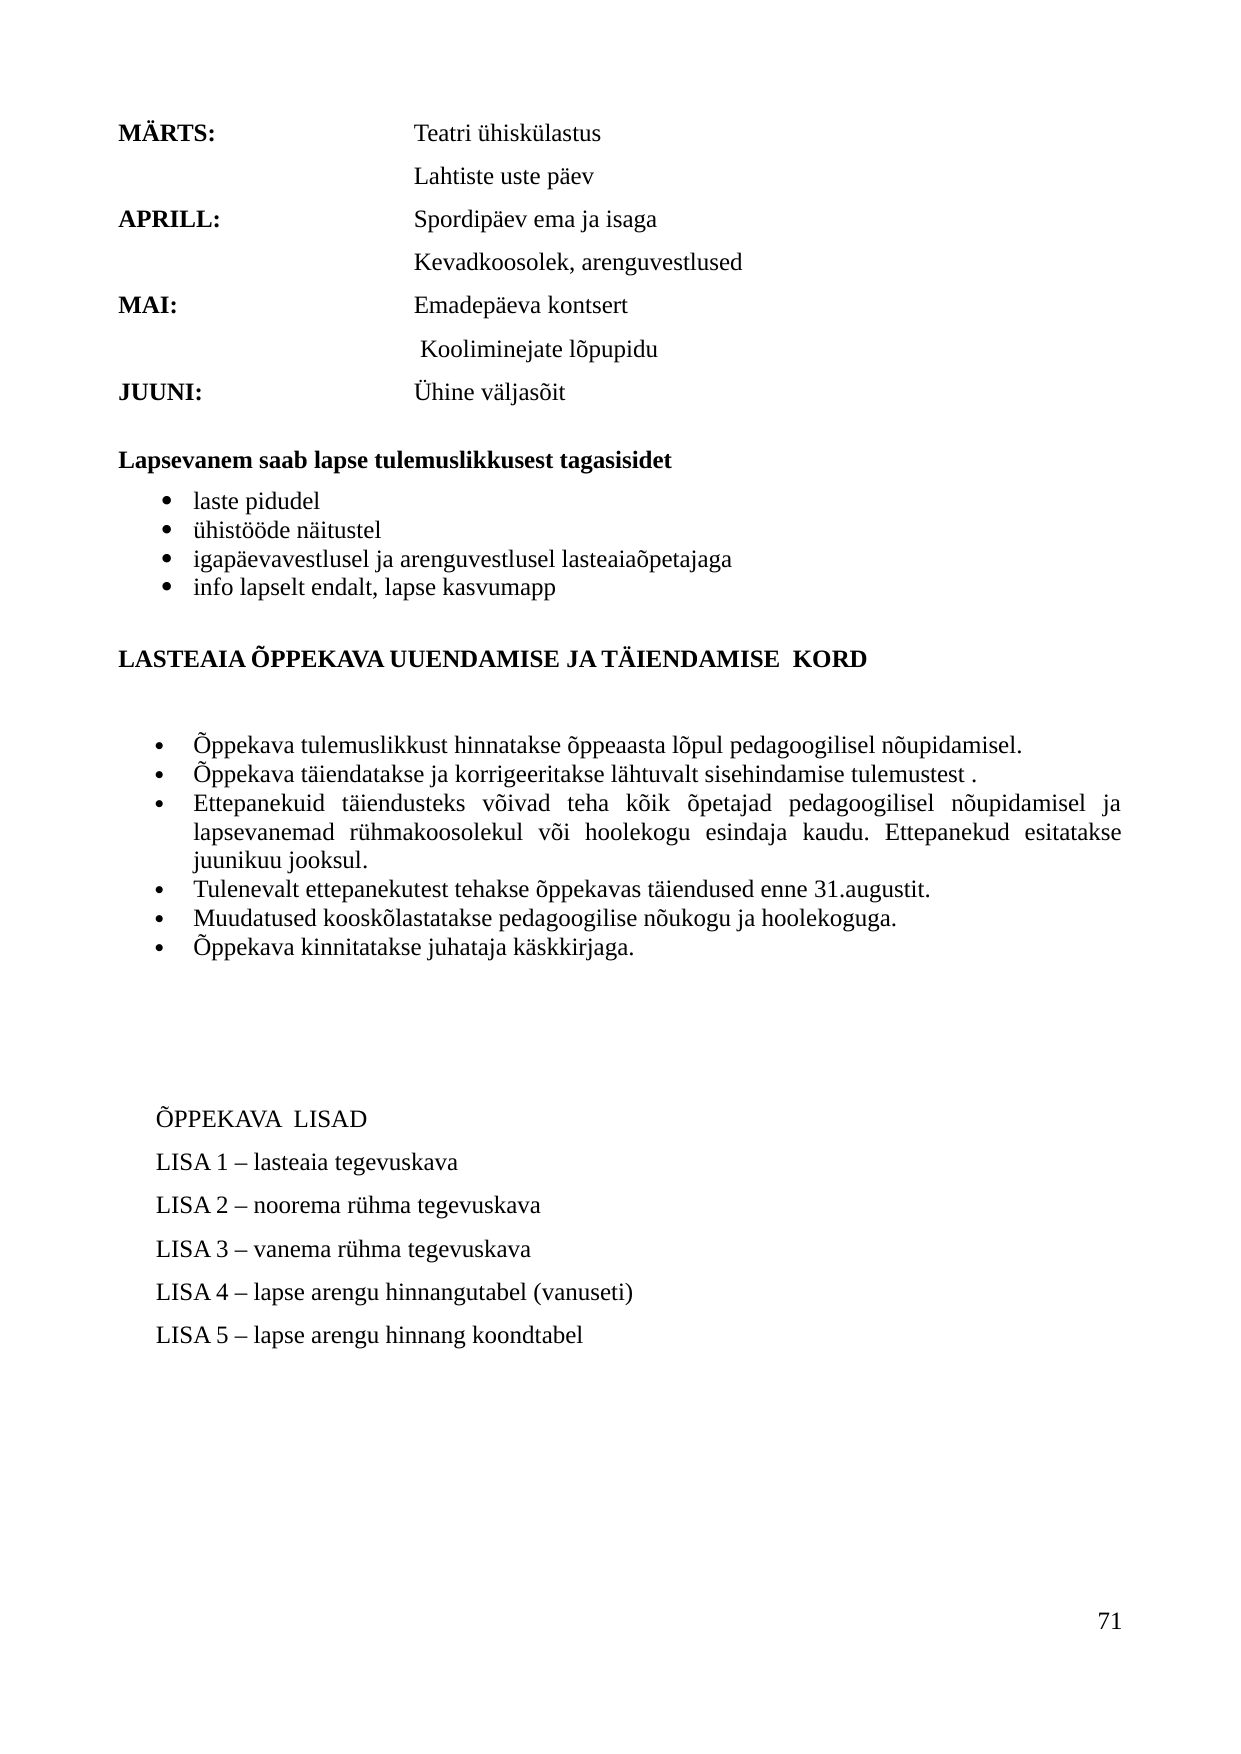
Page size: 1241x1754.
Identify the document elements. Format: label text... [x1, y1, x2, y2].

list Õppekava tulemuslikkust hinnatakse õppeaasta lõpul pedagoogilisel nõupidamisel. [156, 731, 1122, 759]
text LISA 3 – vanema rühma tegevuskava [156, 1234, 1122, 1262]
text MAI: Emadepäeva kontsert [118, 291, 1122, 319]
list Õppekava täiendatakse ja korrigeeritakse lähtuvalt sisehindamise tulemustest . [156, 759, 1122, 788]
list Ettepanekuid täiendusteks võivad teha kõik õpetajad pedagoogilisel nõupidamisel ja lapsevanemad rühmakoosolekul või hoolekogu esindaja kaudu. Ettepanekud esitatakse juunikuu jooksul. [156, 788, 1122, 874]
text Kevadkoosolek, arenguvestlused [118, 247, 1122, 276]
list info lapselt endalt, lapse kasvumapp [162, 572, 1122, 601]
list Tulenevalt ettepanekutest tehakse õppekavas täiendused enne 31.augustit. [156, 874, 1122, 903]
text LISA 1 – lasteaia tegevuskava [156, 1147, 1122, 1176]
text ÕPPEKAVA LISAD [156, 1104, 1122, 1133]
text LISA 4 – lapse arengu hinnangutabel (vanuseti) [156, 1277, 1122, 1306]
list Muudatused kooskõlastatakse pedagoogilise nõukogu ja hoolekoguga. [156, 903, 1122, 932]
text LISA 2 – noorema rühma tegevuskava [156, 1191, 1122, 1219]
text JUUNI: Ühine väljasõit [118, 377, 1122, 406]
list igapäevavestlusel ja arenguvestlusel lasteaiaõpetajaga [162, 544, 1122, 572]
text Kooliminejate lõpupidu [118, 334, 1122, 362]
text MÄRTS: Teatri ühiskülastus [118, 118, 1122, 147]
subtitle Lapsevanem saab lapse tulemuslikkusest tagasisidet [118, 445, 1122, 474]
list ühistööde näitustel [162, 515, 1122, 544]
text LASTEAIA ÕPPEKAVA UUENDAMISE JA TÄIENDAMISE KORD [118, 644, 1122, 673]
text LISA 5 – lapse arengu hinnang koondtabel [156, 1320, 1122, 1349]
text Lahtiste uste päev [118, 161, 1122, 190]
list Õppekava kinnitatakse juhataja käskkirjaga. [156, 932, 1122, 961]
list laste pidudel [162, 486, 1122, 515]
text APRILL: Spordipäev ema ja isaga [118, 204, 1122, 233]
